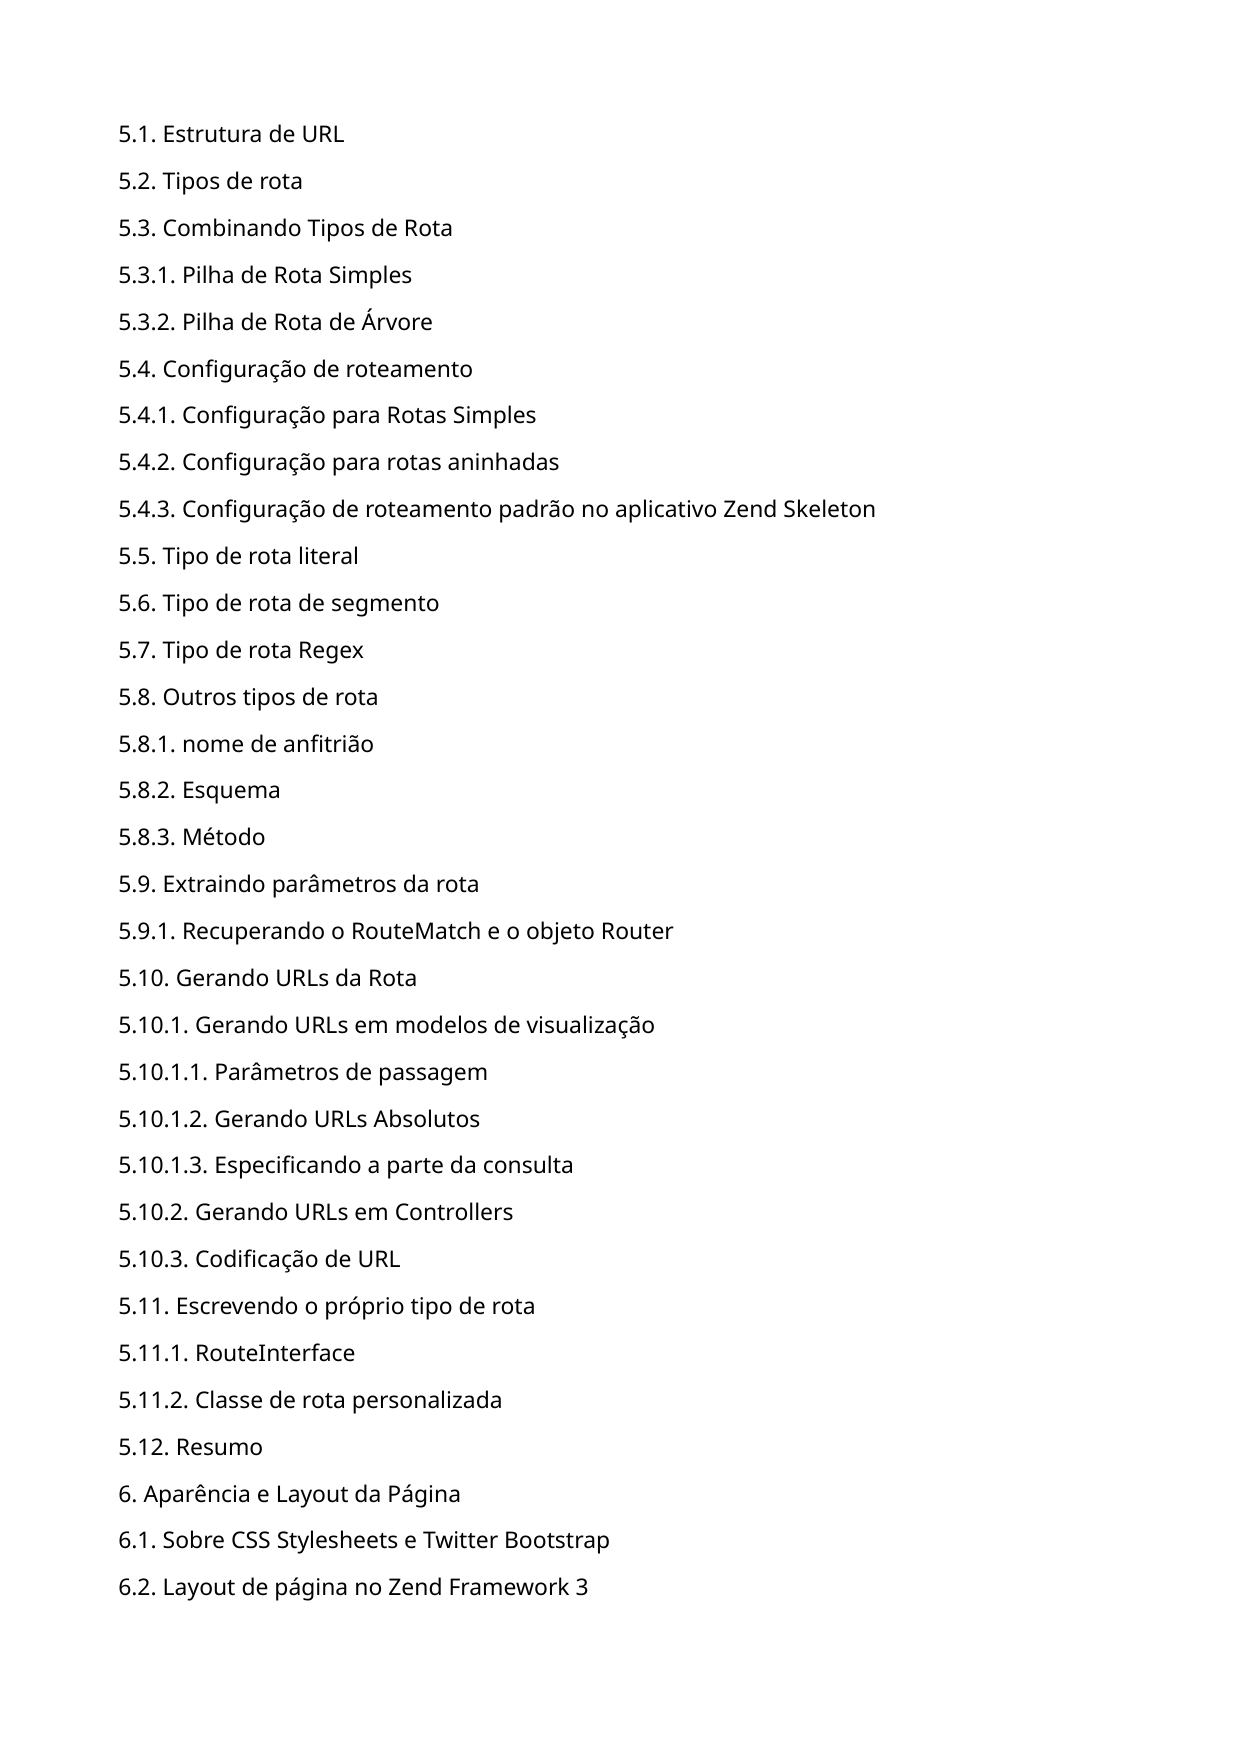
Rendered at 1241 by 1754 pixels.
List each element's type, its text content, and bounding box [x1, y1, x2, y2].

text 5.8.1. nome de anfitrião [118, 727, 1122, 759]
text 5.9. Extraindo parâmetros da rota [118, 868, 1122, 899]
text 5.3.1. Pilha de Rota Simples [118, 259, 1122, 290]
text 5.8. Outros tipos de rota [118, 681, 1122, 712]
text 5.8.2. Esquema [118, 774, 1122, 806]
text 5.11.2. Classe de rota personalizada [118, 1384, 1122, 1415]
text 6. Aparência e Layout da Página [118, 1477, 1122, 1509]
text 5.3.2. Pilha de Rota de Árvore [118, 306, 1122, 337]
text 5.10. Gerando URLs da Rota [118, 962, 1122, 993]
text 5.3. Combinando Tipos de Rota [118, 212, 1122, 243]
text 5.2. Tipos de rota [118, 165, 1122, 196]
text 6.1. Sobre CSS Stylesheets e Twitter Bootstrap [118, 1524, 1122, 1556]
text 5.10.1.2. Gerando URLs Absolutos [118, 1102, 1122, 1134]
text 5.10.1.3. Especificando a parte da consulta [118, 1149, 1122, 1181]
text 5.10.1. Gerando URLs em modelos de visualização [118, 1009, 1122, 1040]
text 5.9.1. Recuperando o RouteMatch e o objeto Router [118, 915, 1122, 946]
text 5.8.3. Método [118, 821, 1122, 852]
text 5.4.3. Configuração de roteamento padrão no aplicativo Zend Skeleton [118, 493, 1122, 524]
text 5.5. Tipo de rota literal [118, 540, 1122, 571]
text 5.4.1. Configuração para Rotas Simples [118, 399, 1122, 431]
text 5.10.2. Gerando URLs em Controllers [118, 1196, 1122, 1227]
text 5.10.1.1. Parâmetros de passagem [118, 1056, 1122, 1087]
text 5.12. Resumo [118, 1431, 1122, 1462]
text 5.1. Estrutura de URL [118, 118, 1122, 149]
text 5.10.3. Codificação de URL [118, 1243, 1122, 1274]
text 6.2. Layout de página no Zend Framework 3 [118, 1571, 1122, 1602]
text 5.6. Tipo de rota de segmento [118, 587, 1122, 618]
text 5.4. Configuração de roteamento [118, 352, 1122, 384]
text 5.4.2. Configuração para rotas aninhadas [118, 446, 1122, 477]
text 5.11.1. RouteInterface [118, 1337, 1122, 1368]
text 5.7. Tipo de rota Regex [118, 634, 1122, 665]
text 5.11. Escrevendo o próprio tipo de rota [118, 1290, 1122, 1321]
